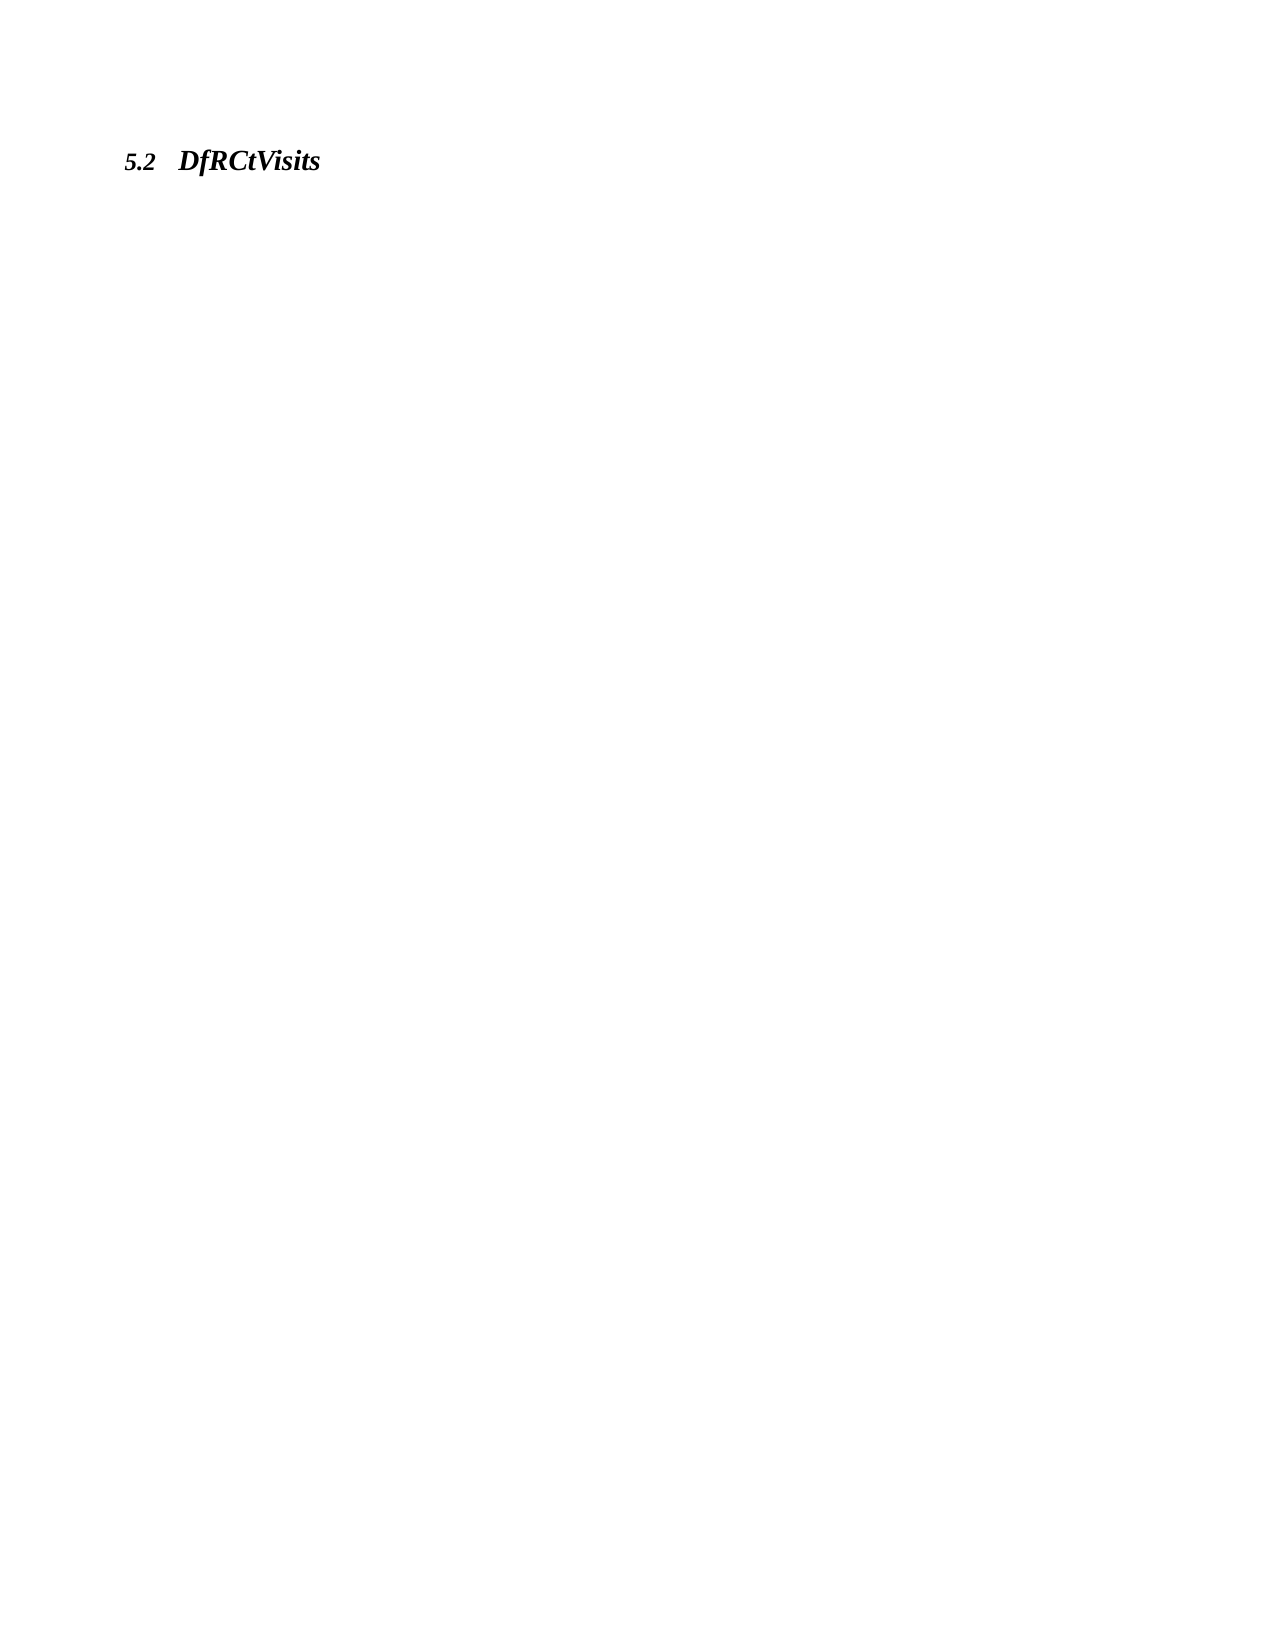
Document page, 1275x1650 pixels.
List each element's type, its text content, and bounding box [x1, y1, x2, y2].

subtitle DfRCtVisits [118, 143, 1157, 177]
